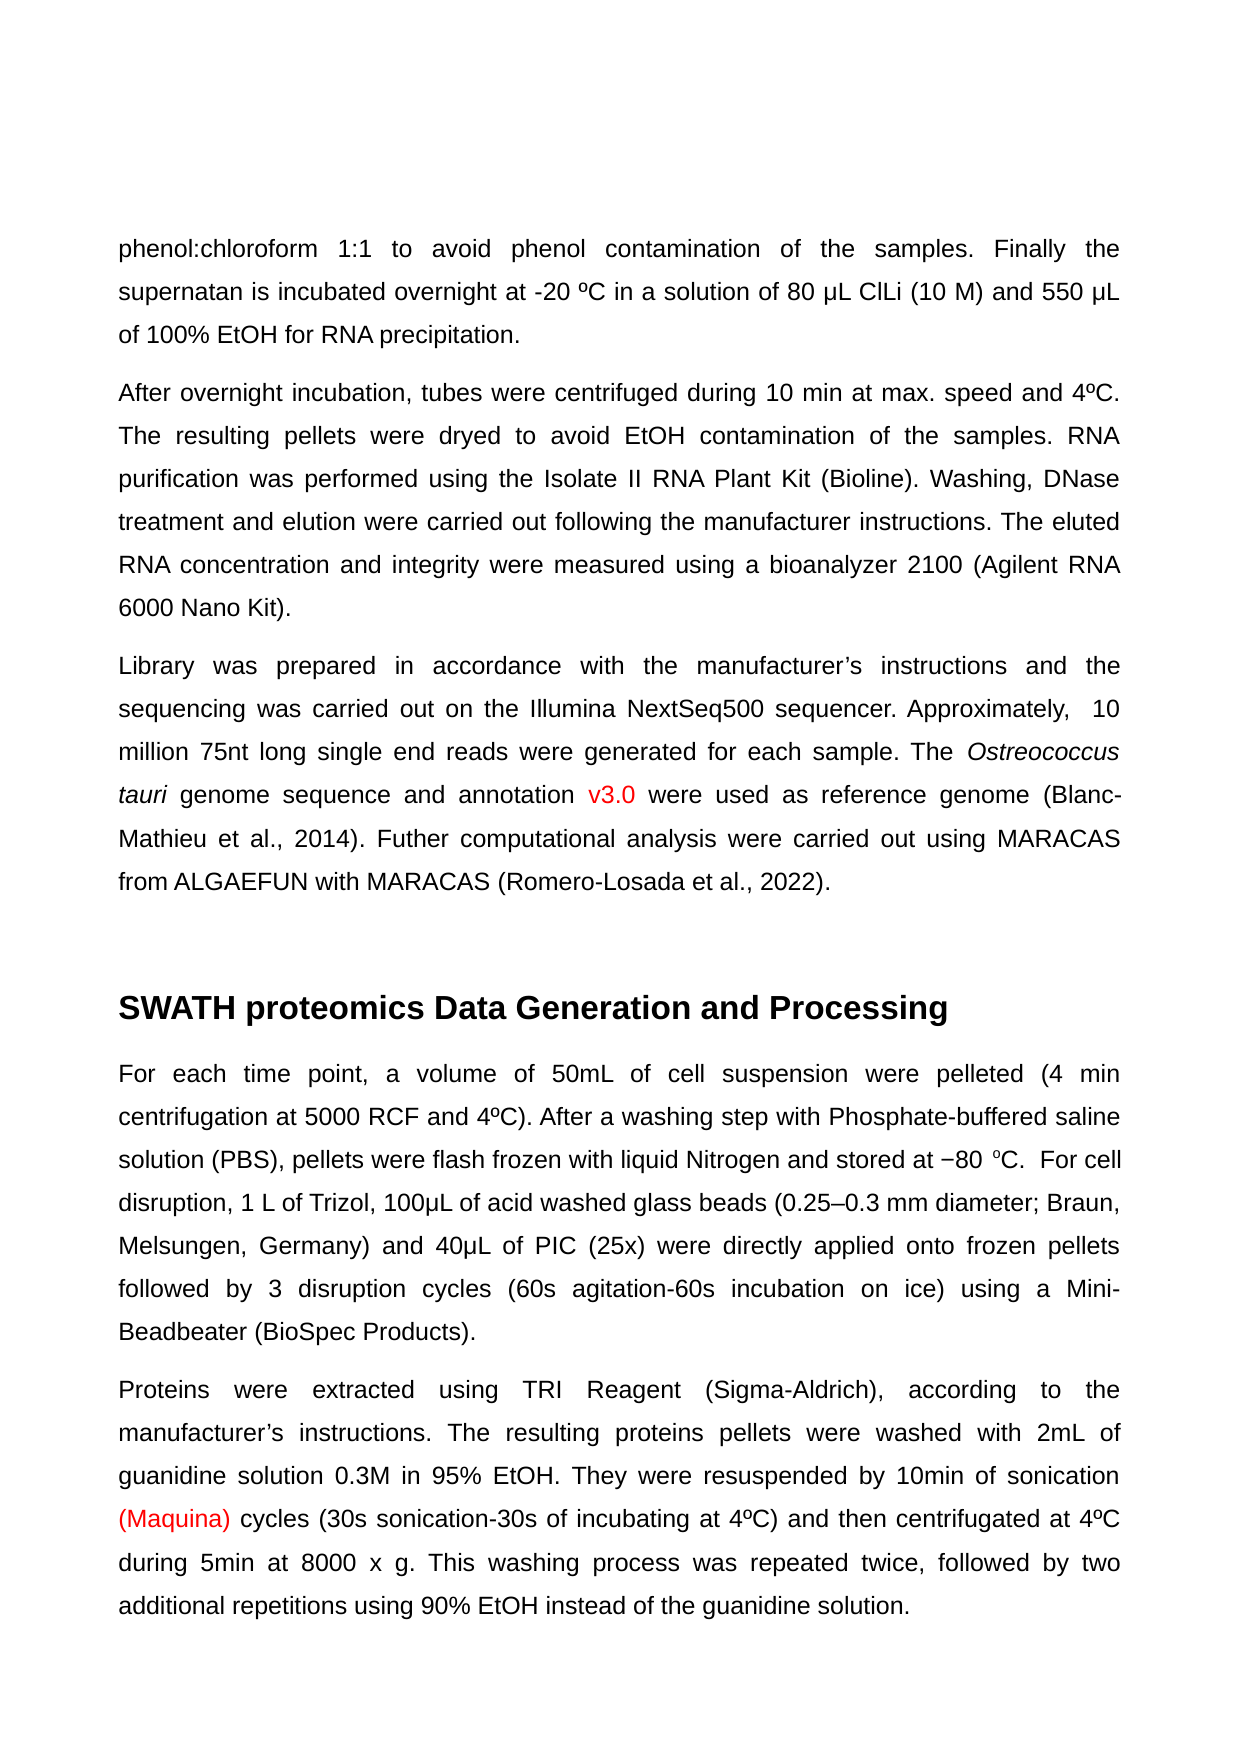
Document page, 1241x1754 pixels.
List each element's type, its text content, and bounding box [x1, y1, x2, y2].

text phenol:chloroform 1:1 to avoid phenol contamination of the samples. Finally the supernatan is incubated overnight at -20 ºC in a solution of 80 μL ClLi (10 M) and 550 μL of 100% EtOH for RNA precipitation. [118, 234, 1122, 349]
subtitle SWATH proteomics Data Generation and Processing [118, 988, 1122, 1027]
text For each time point, a volume of 50mL of cell suspension were pelleted (4 min centrifugation at 5000 RCF and 4ºC). After a washing step with Phosphate-buffered saline solution (PBS), pellets were flash frozen with liquid Nitrogen and stored at −80 oC. For cell disruption, 1 L of Trizol, 100μL of acid washed glass beads (0.25–0.3 mm diameter; Braun, Melsungen, Germany) and 40μL of PIC (25x) were directly applied onto frozen pellets followed by 3 disruption cycles (60s agitation-60s incubation on ice) using a Mini-Beadbeater (BioSpec Products). [118, 1058, 1122, 1346]
text After overnight incubation, tubes were centrifuged during 10 min at max. speed and 4ºC. The resulting pellets were dryed to avoid EtOH contamination of the samples. RNA purification was performed using the Isolate II RNA Plant Kit (Bioline). Washing, DNase treatment and elution were carried out following the manufacturer instructions. The eluted RNA concentration and integrity were measured using a bioanalyzer 2100 (Agilent RNA 6000 Nano Kit). [118, 378, 1122, 622]
text Proteins were extracted using TRI Reagent (Sigma-Aldrich), according to the manufacturer’s instructions. The resulting proteins pellets were washed with 2mL of guanidine solution 0.3M in 95% EtOH. They were resuspended by 10min of sonication (Maquina) cycles (30s sonication-30s of incubating at 4ºC) and then centrifugated at 4ºC during 5min at 8000 x g. This washing process was repeated twice, followed by two additional repetitions using 90% EtOH instead of the guanidine solution. [118, 1375, 1122, 1619]
text Library was prepared in accordance with the manufacturer’s instructions and the sequencing was carried out on the Illumina NextSeq500 sequencer. Approximately, 10 million 75nt long single end reads were generated for each sample. The Ostreococcus tauri genome sequence and annotation v3.0 were used as reference genome (Blanc-Mathieu et al., 2014)⁠. Futher computational analysis were carried out using MARACAS from ALGAEFUN with MARACAS (Romero-Losada et al., 2022)⁠. [118, 651, 1122, 896]
